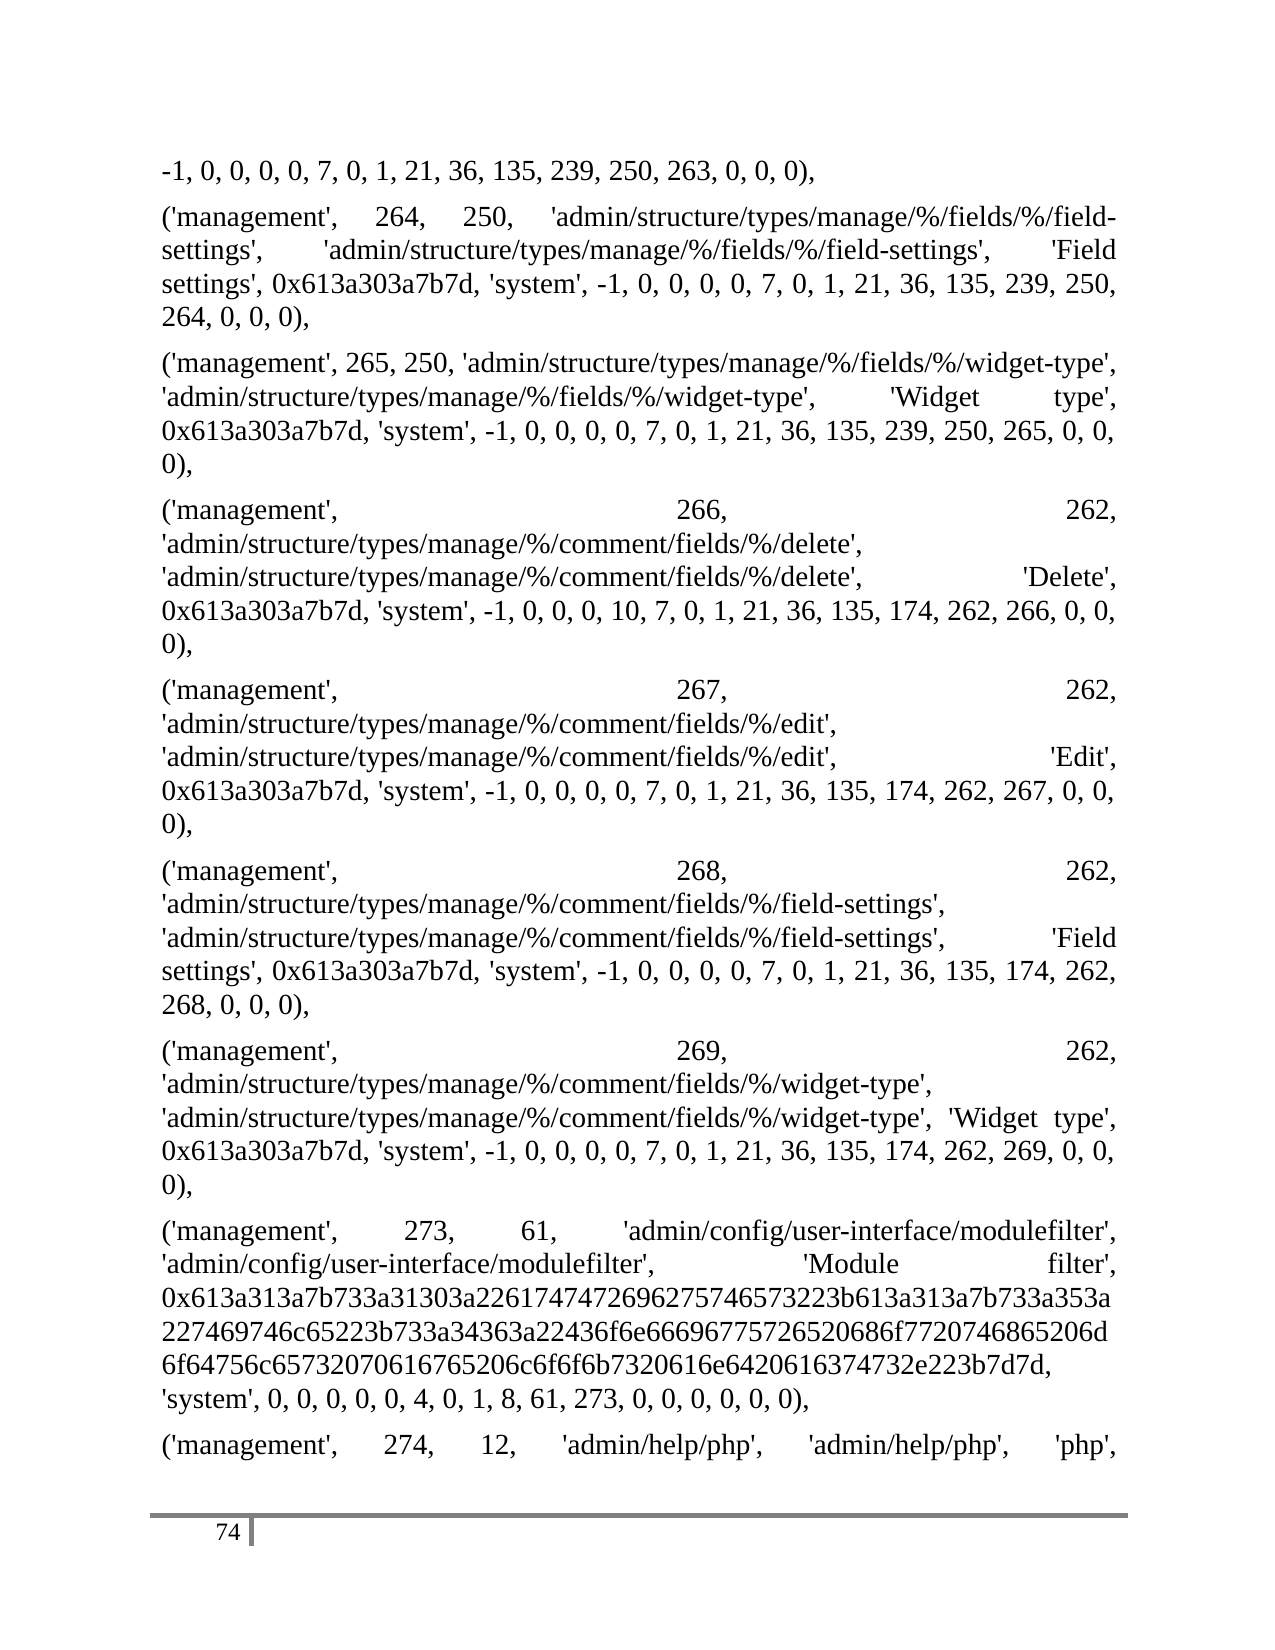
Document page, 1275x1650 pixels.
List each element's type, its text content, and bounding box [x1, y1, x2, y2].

text -1, 0, 0, 0, 0, 7, 0, 1, 21, 36, 135, 239, 250, 263, 0, 0, 0), [161, 153, 1117, 186]
text ('management', 264, 250, 'admin/structure/types/manage/%/fields/%/field-settings', 'admin/structure/types/manage/%/fields/%/field-settings', 'Field settings', 0x613a303a7b7d, 'system', -1, 0, 0, 0, 0, 7, 0, 1, 21, 36, 135, 239, 250, 264, 0, 0, 0), [161, 199, 1117, 333]
text ('management', 273, 61, 'admin/config/user-interface/modulefilter', 'admin/config/user-interface/modulefilter', 'Module filter', 0x613a313a7b733a31303a2261747472696275746573223b613a313a7b733a353a227469746c65223b733a34363a22436f6e66696775726520686f7720746865206d6f64756c65732070616765206c6f6f6b7320616e6420616374732e223b7d7d, 'system', 0, 0, 0, 0, 0, 4, 0, 1, 8, 61, 273, 0, 0, 0, 0, 0, 0), [161, 1213, 1117, 1414]
text ('management', 274, 12, 'admin/help/php', 'admin/help/php', 'php', [161, 1427, 1117, 1460]
text ('management', 267, 262, 'admin/structure/types/manage/%/comment/fields/%/edit', 'admin/structure/types/manage/%/comment/fields/%/edit', 'Edit', 0x613a303a7b7d, 'system', -1, 0, 0, 0, 0, 7, 0, 1, 21, 36, 135, 174, 262, 267, 0, 0, 0), [161, 672, 1117, 840]
text ('management', 269, 262, 'admin/structure/types/manage/%/comment/fields/%/widget-type', 'admin/structure/types/manage/%/comment/fields/%/widget-type', 'Widget type', 0x613a303a7b7d, 'system', -1, 0, 0, 0, 0, 7, 0, 1, 21, 36, 135, 174, 262, 269, 0, 0, 0), [161, 1033, 1117, 1201]
text ('management', 265, 250, 'admin/structure/types/manage/%/fields/%/widget-type', 'admin/structure/types/manage/%/fields/%/widget-type', 'Widget type', 0x613a303a7b7d, 'system', -1, 0, 0, 0, 0, 7, 0, 1, 21, 36, 135, 239, 250, 265, 0, 0, 0), [161, 346, 1117, 480]
text ('management', 268, 262, 'admin/structure/types/manage/%/comment/fields/%/field-settings', 'admin/structure/types/manage/%/comment/fields/%/field-settings', 'Field settings', 0x613a303a7b7d, 'system', -1, 0, 0, 0, 0, 7, 0, 1, 21, 36, 135, 174, 262, 268, 0, 0, 0), [161, 853, 1117, 1020]
text ('management', 266, 262, 'admin/structure/types/manage/%/comment/fields/%/delete', 'admin/structure/types/manage/%/comment/fields/%/delete', 'Delete', 0x613a303a7b7d, 'system', -1, 0, 0, 0, 10, 7, 0, 1, 21, 36, 135, 174, 262, 266, 0, 0, 0), [161, 492, 1117, 660]
